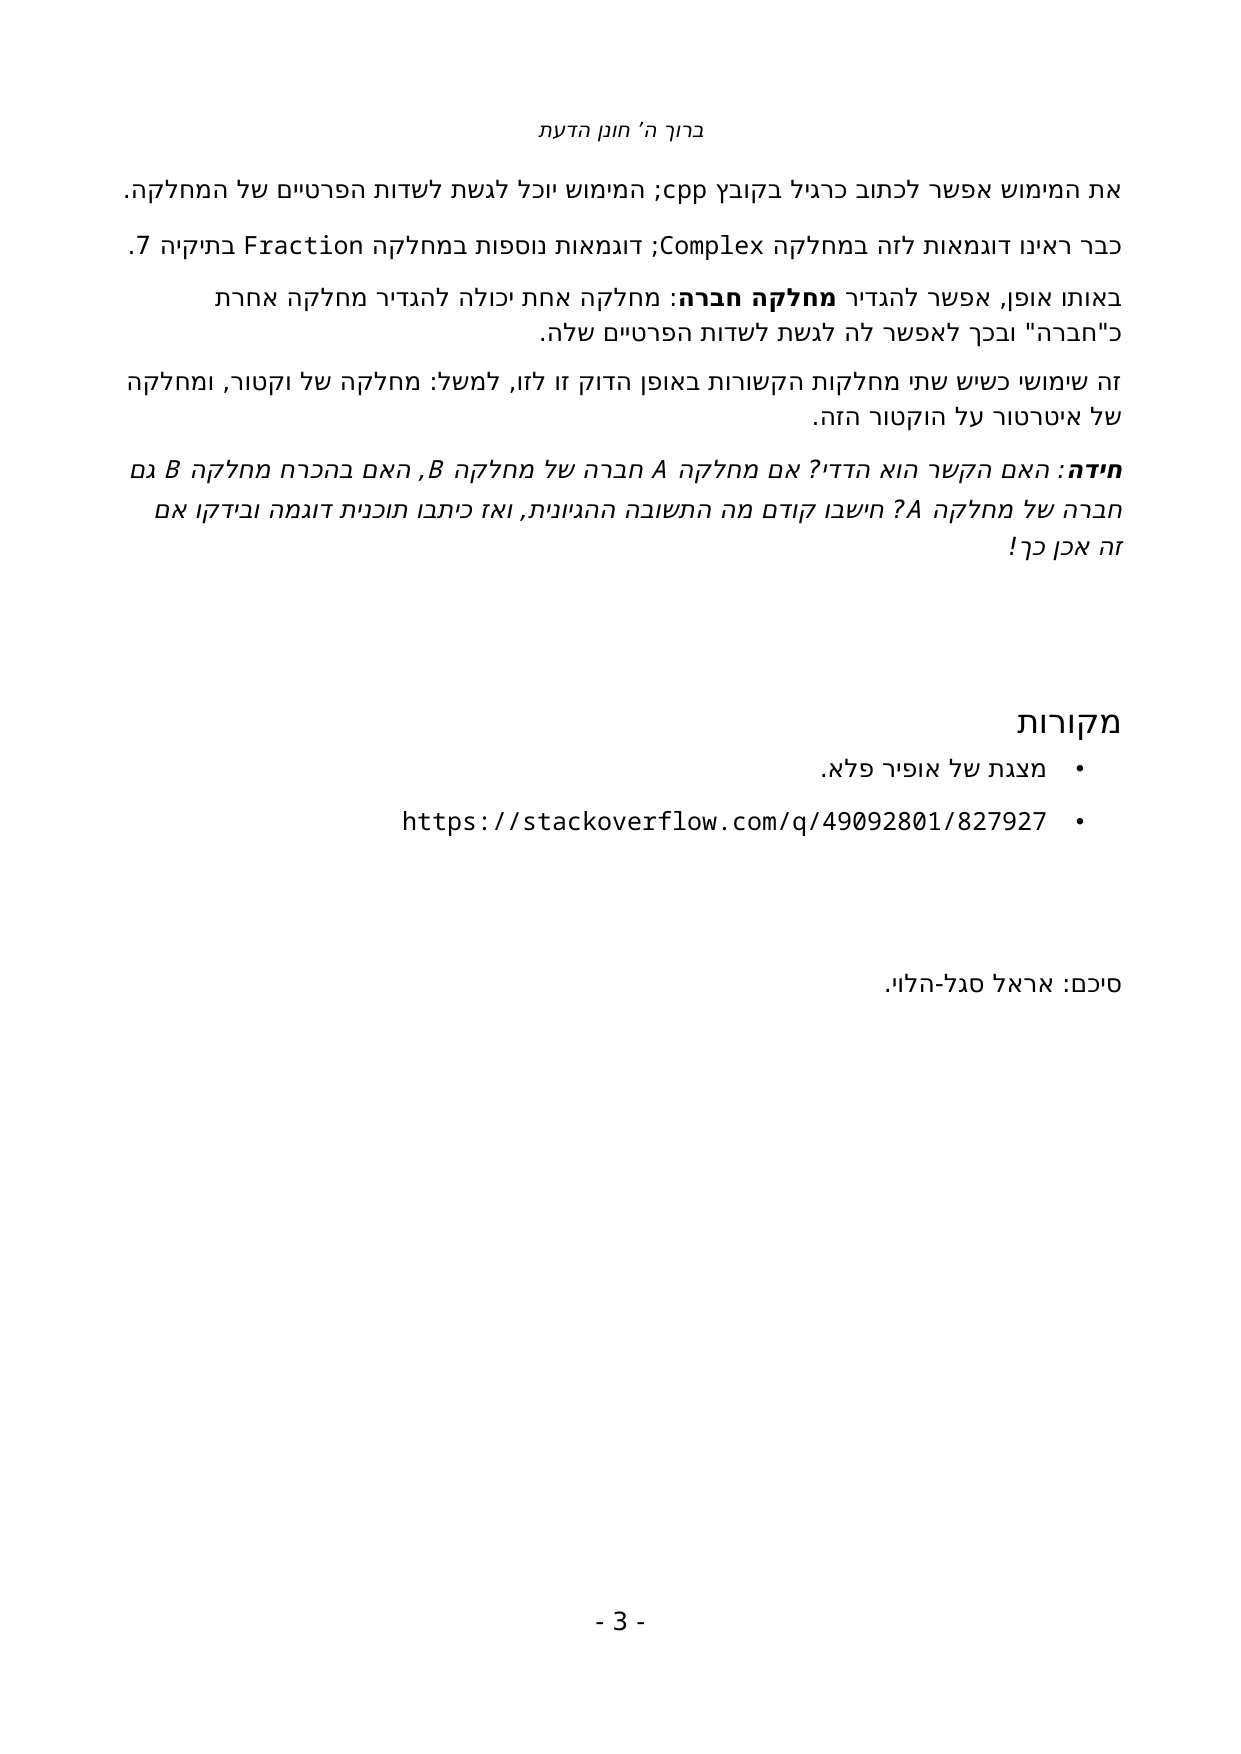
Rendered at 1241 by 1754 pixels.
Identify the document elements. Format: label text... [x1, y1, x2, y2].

list מצגת של אופיר פלא. [118, 754, 1084, 783]
text חידה: האם הקשר הוא הדדי? אם מחלקה A חברה של מחלקה B, האם בהכרח מחלקה B גם חברה של מחלקה A? חישבו קודם מה התשובה ההגיונית, ואז כיתבו תוכנית דוגמה ובידקו אם זה אכן כך! [118, 452, 1122, 561]
text את המימוש אפשר לכתוב כרגיל בקובץ cpp; המימוש יוכל לגשת לשדות הפרטיים של המחלקה. [118, 172, 1122, 206]
list https://stackoverflow.com/q/49092801/827927 [118, 803, 1084, 837]
text כבר ראינו דוגמאות לזה במחלקה Complex; דוגמאות נוספות במחלקה Fraction בתיקיה 7. [118, 227, 1122, 261]
text באותו אופן, אפשר להגדיר מחלקה חברה: מחלקה אחת יכולה להגדיר מחלקה אחרת כ"חברה" ובכך לאפשר לה לגשת לשדות הפרטיים שלה. [118, 283, 1122, 347]
text זה שימושי כשיש שתי מחלקות הקשורות באופן הדוק זו לזו, למשל: מחלקה של וקטור, ומחלקה של איטרטור על הוקטור הזה. [118, 367, 1122, 431]
subtitle מקורות [118, 702, 1122, 741]
text סיכם: אראל סגל-הלוי. [118, 970, 1122, 999]
